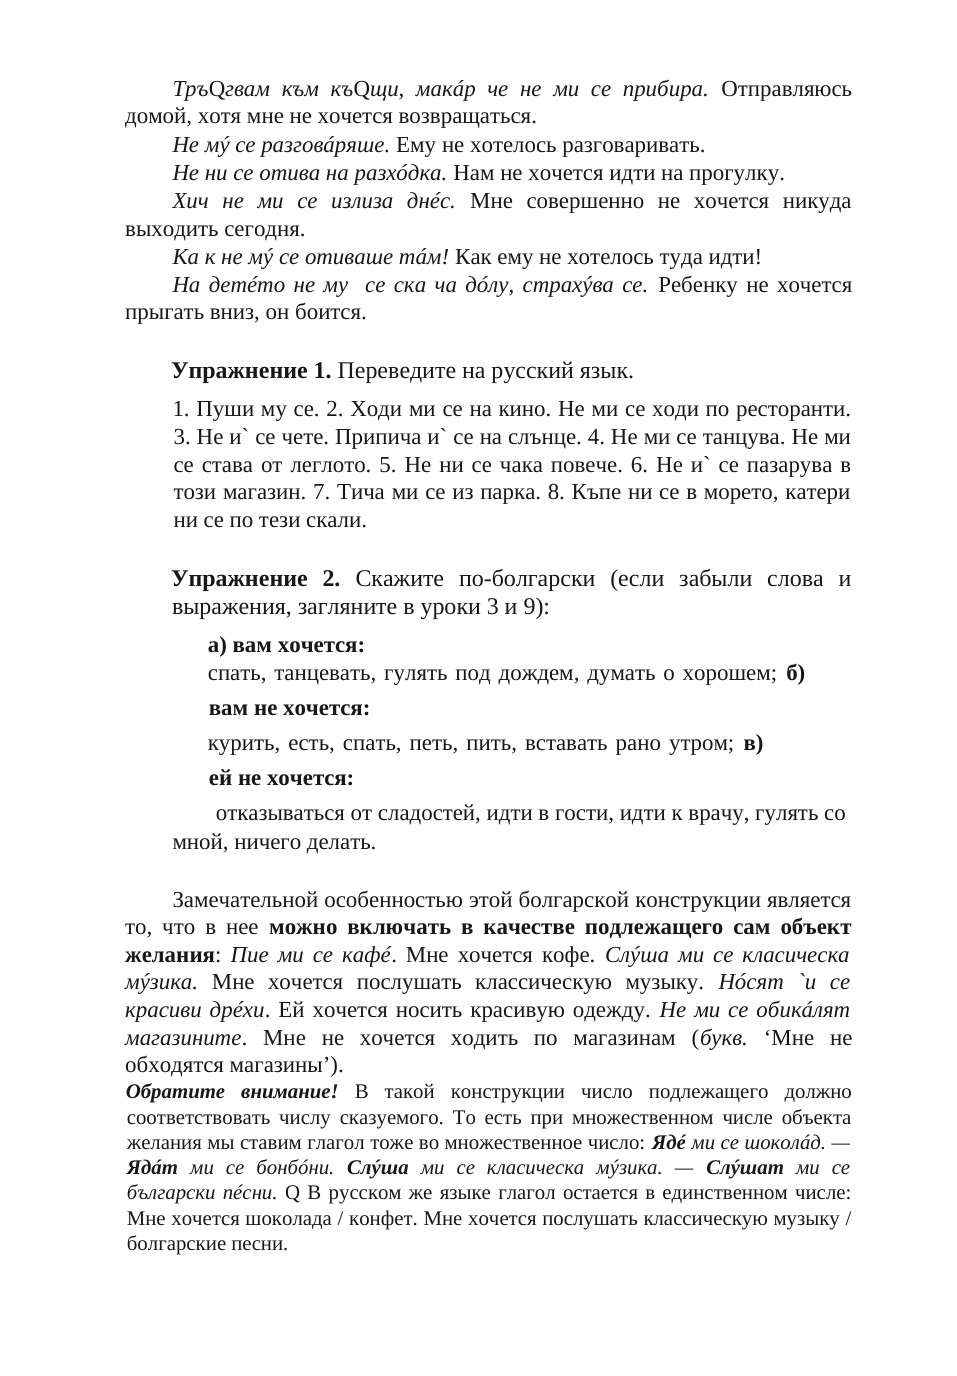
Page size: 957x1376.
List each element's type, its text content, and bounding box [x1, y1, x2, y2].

text отказываться от сладостей, идти в гости, идти к врачу, гулять со [125, 799, 852, 826]
text Обратите внимание! В такой конструкции число подлежащего должно соответствовать числу сказуемого. То есть при множественном числе объекта желания мы ставим глагол тоже во множественное число: Ядé ми се шоколáд. — Ядáт ми се бонбóни. Слýша ми се класическа мýзика. — Слýшат ми се български пéсни. Q В русском же языке глагол остается в единственном числе: Мне хочется шоколада / конфет. Мне хочется послушать классическую музыку / болгарские песни. [126, 1079, 852, 1255]
text На детéто не му се ска ча дóлу, страхýва се. Ребенку не хочется прыгать вниз, он боится. [125, 271, 852, 325]
text Упражнение 1. Переведите на русский язык. [171, 356, 852, 384]
text спать, танцевать, гулять под дождем, думать о хорошем; б) вам не хочется: [208, 659, 805, 721]
text ТръQгвам към къQщи, макáр че не ми се прибира. Отправляюсь домой, хотя мне не хочется возвращаться. [125, 75, 852, 129]
text мной, ничего делать. [172, 828, 852, 854]
text Не ни се отива на разхóдка. Нам не хочется идти на прогулку. [172, 159, 852, 185]
text 1. Пуши му се. 2. Ходи ми се на кино. Не ми се ходи по ресторанти. 3. Не и` се чете. Припича и` се на слънце. 4. Не ми се танцува. Не ми се става от леглото. 5. Не ни се чака повече. 6. Не и` се пазарува в този магазин. 7. Тича ми се из парка. 8. Къпе ни се в морето, катери ни се по тези скали. [172, 396, 852, 532]
text курить, есть, спать, петь, пить, вставать рано утром; в) ей не хочется: [208, 729, 763, 790]
text Не мý се разговáряше. Ему не хотелось разговаривать. [172, 131, 852, 157]
text Хич не ми се излиза днéс. Мне совершенно не хочется никуда выходить сегодня. [125, 187, 852, 241]
text Упражнение 2. Скажите по-болгарски (если забыли слова и выражения, загляните в уроки 3 и 9): [171, 564, 852, 620]
text а) вам хочется: [208, 631, 853, 658]
text Замечательной особенностью этой болгарской конструкции является то, что в нее можно включать в качестве подлежащего сам объект желания: Пие ми се кафé. Мне хочется кофе. Слýша ми се класическа мýзика. Мне хочется послушать классическую музыку. Нóсят `и се красиви дрéхи. Ей хочется носить красивую одежду. Не ми се обикáлят магазините. Мне не хочется ходить по магазинам (букв. ‘Мне не обходятся магазины’). [125, 886, 852, 1078]
text Ка к не мý се отиваше тáм! Как ему не хотелось туда идти! [172, 243, 852, 269]
